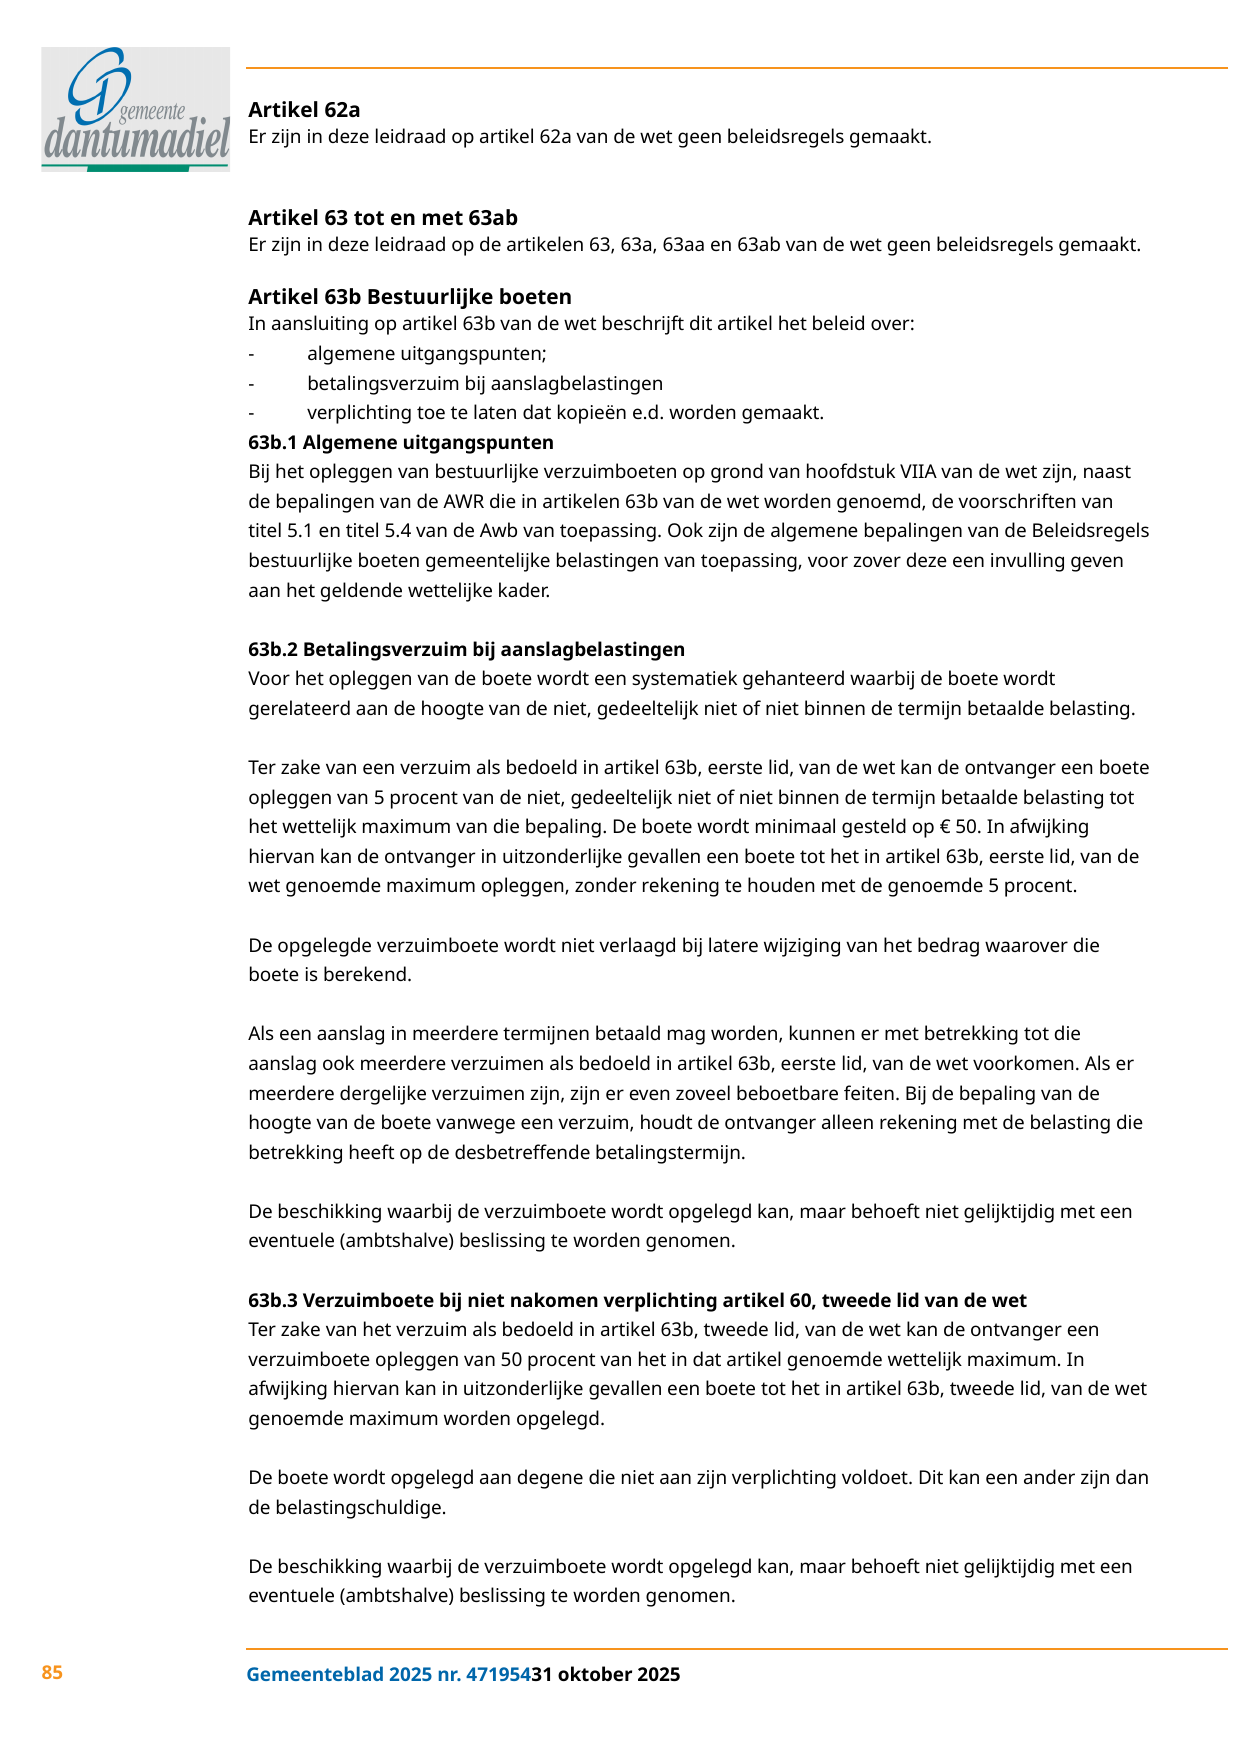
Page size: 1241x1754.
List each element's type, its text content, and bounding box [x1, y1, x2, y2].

text In aansluiting op artikel 63b van de wet beschrijft dit artikel het beleid over: [248, 311, 1152, 336]
text De beschikking waarbij de verzuimboete wordt opgelegd kan, maar behoeft niet gelijktijdig met een eventuele (ambtshalve) beslissing te worden genomen. [248, 1198, 1152, 1253]
text 63b.2 Betalingsverzuim bij aanslagbelastingen [248, 636, 1152, 662]
text Er zijn in deze leidraad op de artikelen 63, 63a, 63aa en 63ab van de wet geen beleidsregels gemaakt. [248, 232, 1152, 257]
text Ter zake van het verzuim als bedoeld in artikel 63b, tweede lid, van de wet kan de ontvanger een verzuimboete opleggen van 50 procent van het in dat artikel genoemde wettelijk maximum. In afwijking hiervan kan in uitzonderlijke gevallen een boete tot het in artikel 63b, tweede lid, van de wet genoemde maximum worden opgelegd. [248, 1316, 1152, 1431]
text Artikel 63b Bestuurlijke boeten [248, 282, 1152, 311]
text Bij het opleggen van bestuurlijke verzuimboeten op grond van hoofdstuk VIIA van de wet zijn, naast de bepalingen van de AWR die in artikelen 63b van de wet worden genoemd, de voorschriften van titel 5.1 en titel 5.4 van de Awb van toepassing. Ook zijn de algemene bepalingen van de Beleidsregels bestuurlijke boeten gemeentelijke belastingen van toepassing, voor zover deze een invulling geven aan het geldende wettelijke kader. [248, 458, 1152, 602]
text Er zijn in deze leidraad op artikel 62a van de wet geen beleidsregels gemaakt. [248, 123, 1152, 149]
text Als een aanslag in meerdere termijnen betaald mag worden, kunnen er met betrekking tot die aanslag ook meerdere verzuimen als bedoeld in artikel 63b, eerste lid, van de wet voorkomen. Als er meerdere dergelijke verzuimen zijn, zijn er even zoveel beboetbare feiten. Bij de bepaling van de hoogte van de boete vanwege een verzuim, houdt de ontvanger alleen rekening met de belasting die betrekking heeft op de desbetreffende betalingstermijn. [248, 1021, 1152, 1164]
text De opgelegde verzuimboete wordt niet verlaagd bij latere wijziging van het bedrag waarover die boete is berekend. [248, 932, 1152, 987]
picture [41, 47, 231, 172]
list algemene uitgangspunten; [248, 340, 1152, 366]
text Artikel 63 tot en met 63ab [248, 203, 1152, 232]
list betalingsverzuim bij aanslagbelastingen [248, 370, 1152, 395]
text De boete wordt opgelegd aan degene die niet aan zijn verplichting voldoet. Dit kan een ander zijn dan de belastingschuldige. [248, 1464, 1152, 1519]
text 63b.3 Verzuimboete bij niet nakomen verplichting artikel 60, tweede lid van de wet [248, 1287, 1152, 1312]
text Voor het opleggen van de boete wordt een systematiek gehanteerd waarbij de boete wordt gerelateerd aan de hoogte van de niet, gedeeltelijk niet of niet binnen de termijn betaalde belasting. [248, 666, 1152, 721]
text Artikel 62a [248, 95, 1152, 123]
text 63b.1 Algemene uitgangspunten [248, 429, 1152, 454]
text Ter zake van een verzuim als bedoeld in artikel 63b, eerste lid, van de wet kan de ontvanger een boete opleggen van 5 procent van de niet, gedeeltelijk niet of niet binnen de termijn betaalde belasting tot het wettelijk maximum van die bepaling. De boete wordt minimaal gesteld op € 50. In afwijking hiervan kan de ontvanger in uitzonderlijke gevallen een boete tot het in artikel 63b, eerste lid, van de wet genoemde maximum opleggen, zonder rekening te houden met de genoemde 5 procent. [248, 754, 1152, 898]
text De beschikking waarbij de verzuimboete wordt opgelegd kan, maar behoeft niet gelijktijdig met een eventuele (ambtshalve) beslissing te worden genomen. [248, 1553, 1152, 1608]
list verplichting toe te laten dat kopieën e.d. worden gemaakt. [248, 399, 1152, 425]
